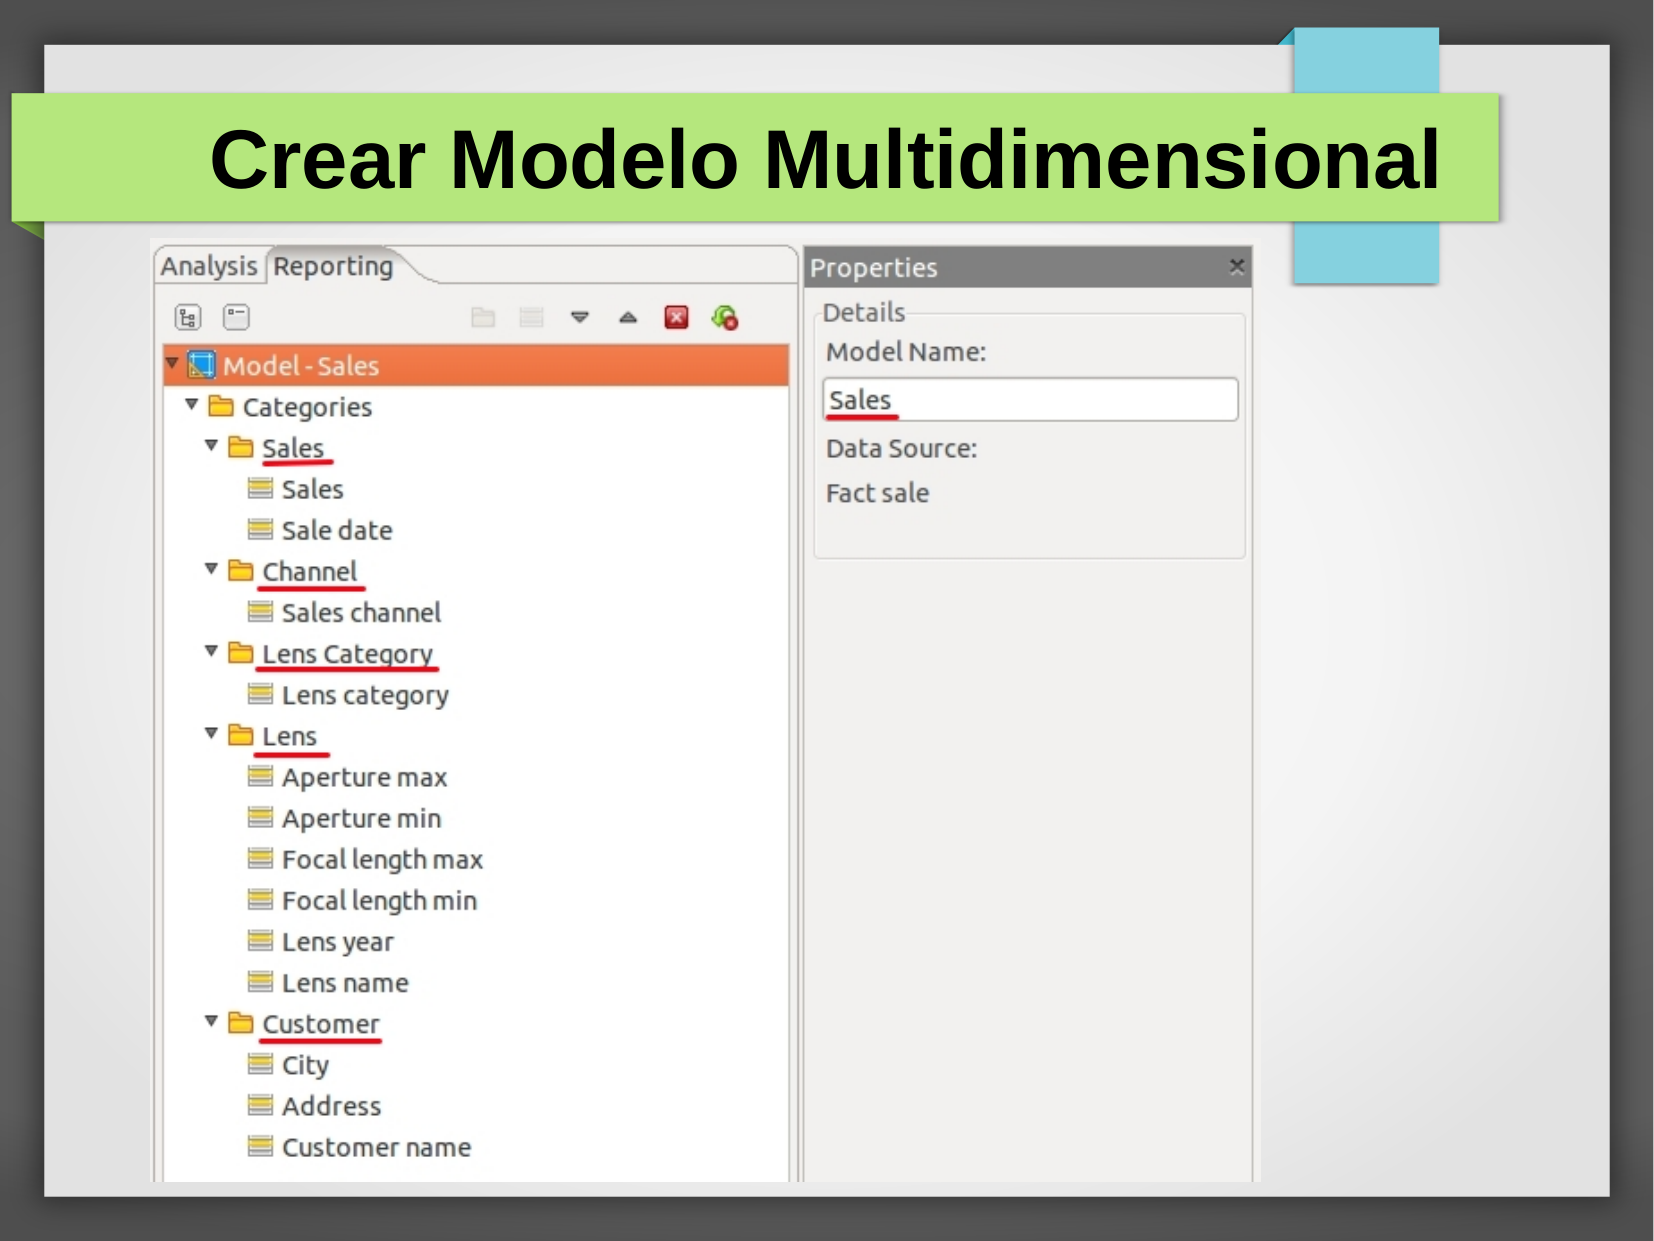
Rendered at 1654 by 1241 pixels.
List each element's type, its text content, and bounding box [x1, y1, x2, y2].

picture [0, 0, 1654, 1241]
title Crear Modelo Multidimensional [70, 106, 1583, 213]
